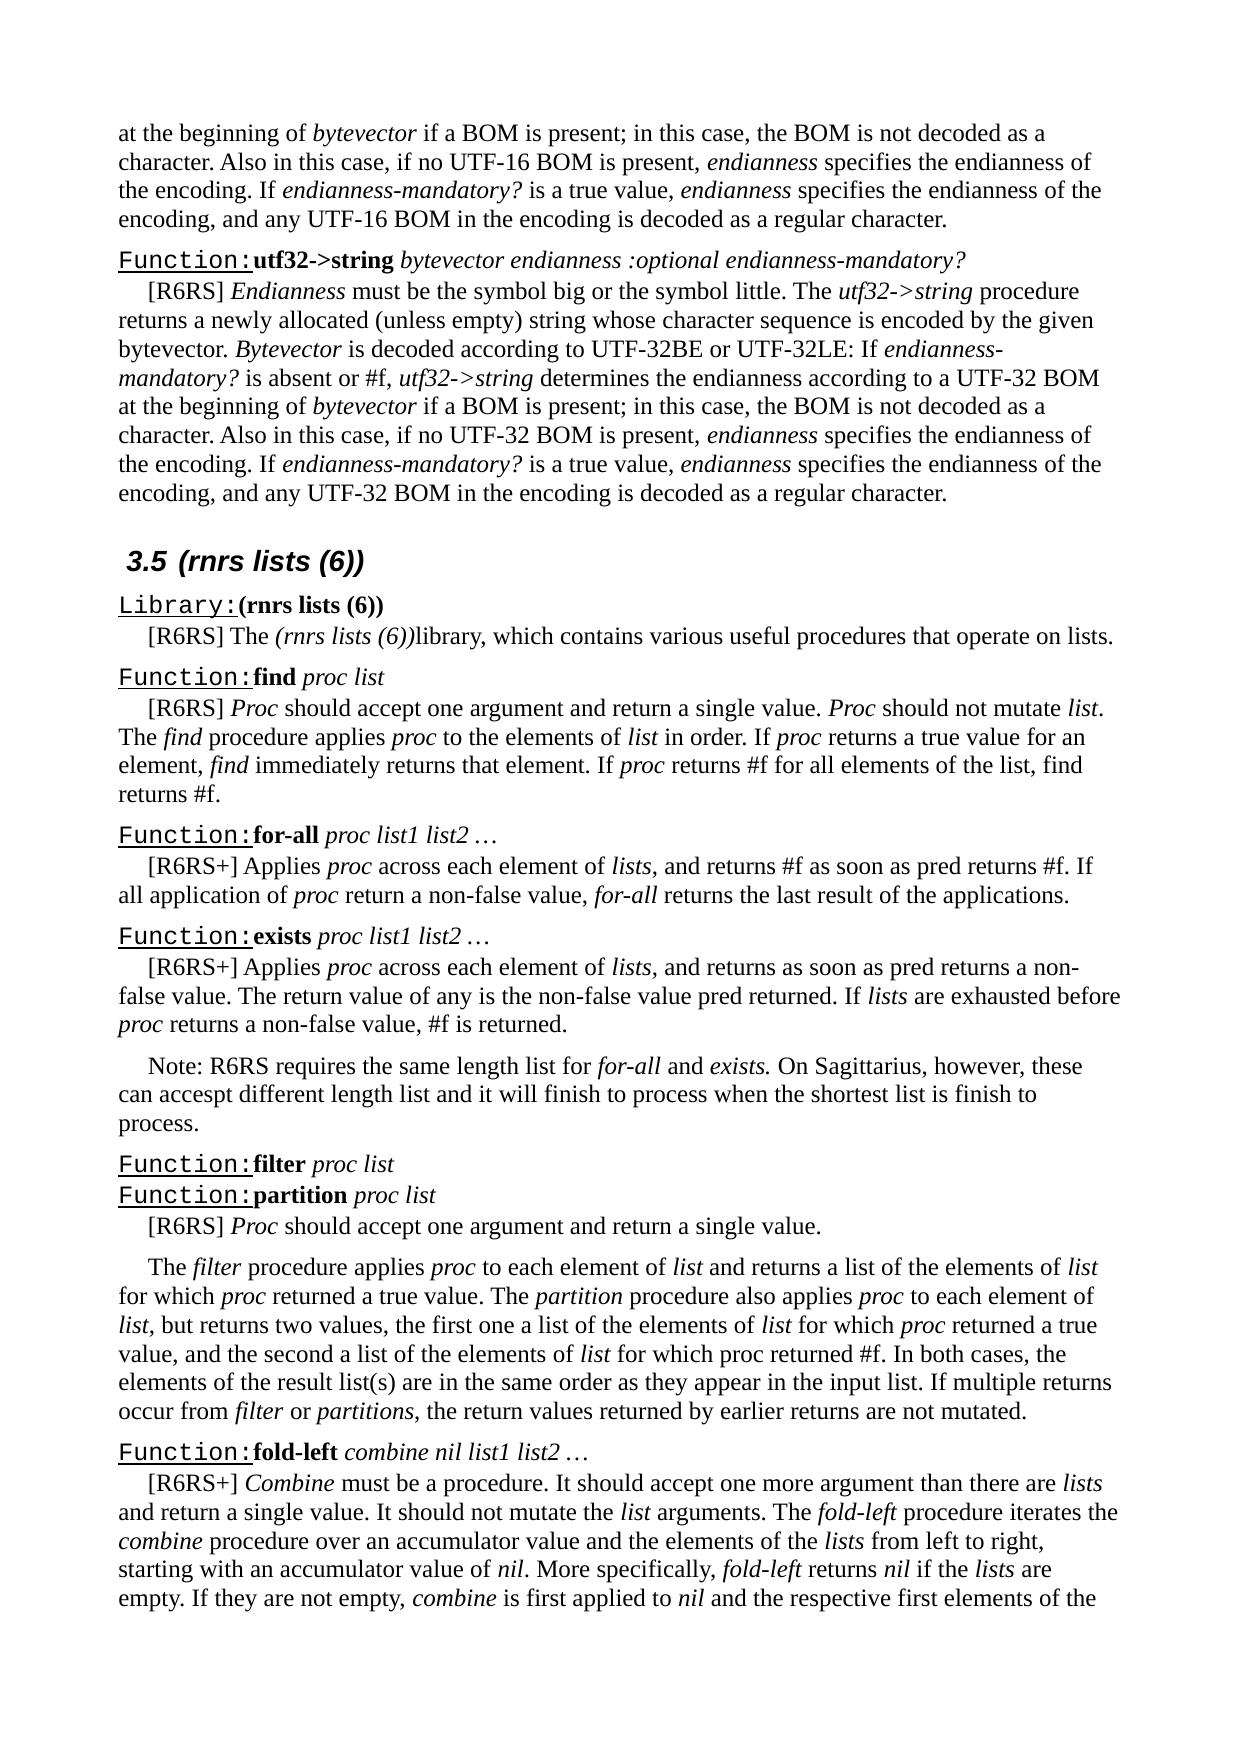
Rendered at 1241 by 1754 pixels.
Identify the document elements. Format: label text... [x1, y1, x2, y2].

text Note: R6RS requires the same length list for for-all and exists. On Sagittarius, however, these can accespt different length list and it will finish to process when the shortest list is finish to process. [118, 1051, 1122, 1137]
text Function:utf32->string bytevector endianness :optional endianness-mandatory? [118, 246, 1122, 276]
text Library:(rnrs lists (6)) [118, 590, 1122, 621]
text Function:find proc list [118, 662, 1122, 693]
text [R6RS] Endianness must be the symbol big or the symbol little. The utf32->string procedure returns a newly allocated (unless empty) string whose character sequence is encoded by the given bytevector. Bytevector is decoded according to UTF-32BE or UTF-32LE: If endianness-mandatory? is absent or #f, utf32->string determines the endianness according to a UTF-32 BOM at the beginning of bytevector if a BOM is present; in this case, the BOM is not decoded as a character. Also in this case, if no UTF-32 BOM is present, endianness specifies the endianness of the encoding. If endianness-mandatory? is a true value, endianness specifies the endianness of the encoding, and any UTF-32 BOM in the encoding is decoded as a regular character. [118, 276, 1122, 506]
text Function:partition proc list [118, 1180, 1122, 1211]
text [R6RS] The (rnrs lists (6))library, which contains various useful procedures that operate on lists. [118, 621, 1122, 649]
text Function:exists proc list1 list2 … [118, 921, 1122, 952]
subtitle (rnrs lists (6)) [118, 544, 1122, 577]
text [R6RS+] Combine must be a procedure. It should accept one more argument than there are lists and return a single value. It should not mutate the list arguments. The fold-left procedure iterates the combine procedure over an accumulator value and the elements of the lists from left to right, starting with an accumulator value of nil. More specifically, fold-left returns nil if the lists are empty. If they are not empty, combine is first applied to nil and the respective first elements of the [118, 1468, 1122, 1612]
text The filter procedure applies proc to each element of list and returns a list of the elements of list for which proc returned a true value. The partition procedure also applies proc to each element of list, but returns two values, the first one a list of the elements of list for which proc returned a true value, and the second a list of the elements of list for which proc returned #f. In both cases, the elements of the result list(s) are in the same order as they appear in the input list. If multiple returns occur from filter or partitions, the return values returned by earlier returns are not mutated. [118, 1252, 1122, 1425]
text [R6RS+] Applies proc across each element of lists, and returns #f as soon as pred returns #f. If all application of proc return a non-false value, for-all returns the last result of the applications. [118, 851, 1122, 909]
text [R6RS+] Applies proc across each element of lists, and returns as soon as pred returns a non-false value. The return value of any is the non-false value pred returned. If lists are exhausted before proc returns a non-false value, #f is returned. [118, 952, 1122, 1038]
text Function:filter proc list [118, 1149, 1122, 1180]
text Function:fold-left combine nil list1 list2 … [118, 1437, 1122, 1468]
text [R6RS] Proc should accept one argument and return a single value. [118, 1211, 1122, 1240]
text at the beginning of bytevector if a BOM is present; in this case, the BOM is not decoded as a character. Also in this case, if no UTF-16 BOM is present, endianness specifies the endianness of the encoding. If endianness-mandatory? is a true value, endianness specifies the endianness of the encoding, and any UTF-16 BOM in the encoding is decoded as a regular character. [118, 118, 1122, 233]
text Function:for-all proc list1 list2 … [118, 820, 1122, 851]
text [R6RS] Proc should accept one argument and return a single value. Proc should not mutate list. The find procedure applies proc to the elements of list in order. If proc returns a true value for an element, find immediately returns that element. If proc returns #f for all elements of the list, find returns #f. [118, 693, 1122, 808]
